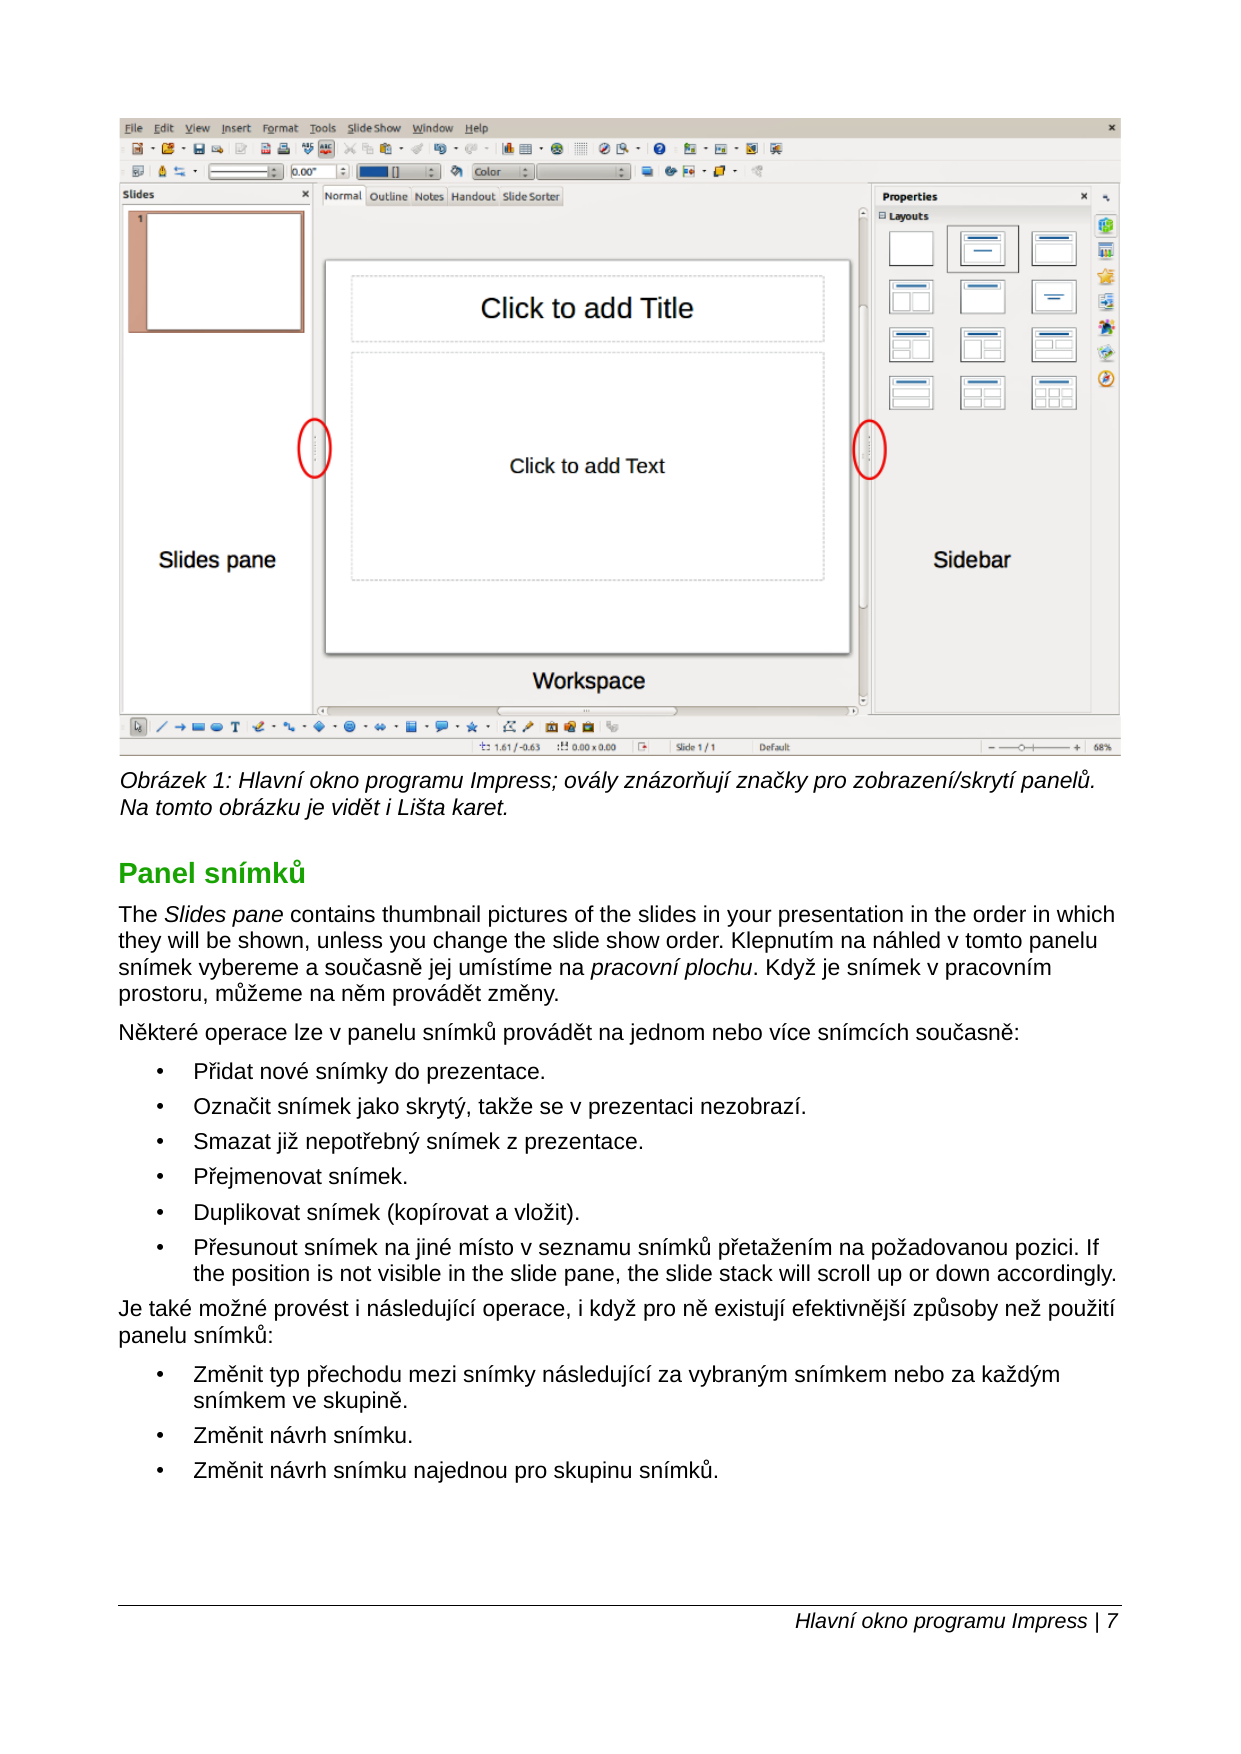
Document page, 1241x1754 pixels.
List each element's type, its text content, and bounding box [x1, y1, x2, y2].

picture [119, 118, 1121, 756]
subtitle Panel snímků [118, 856, 1122, 889]
list Smazat již nepotřebný snímek z prezentace. [156, 1128, 1122, 1154]
list Označit snímek jako skrytý, takže se v prezentaci nezobrazí. [156, 1093, 1122, 1119]
list Přidat nové snímky do prezentace. [156, 1058, 1122, 1084]
list Změnit typ přechodu mezi snímky následující za vybraným snímkem nebo za každým snímkem ve skupině. [156, 1361, 1122, 1413]
list Duplikovat snímek (kopírovat a vložit). [156, 1198, 1122, 1225]
list Některé operace lze v panelu snímků provádět na jednom nebo více snímcích současně: [118, 1019, 1122, 1045]
text The Slides pane contains thumbnail pictures of the slides in your presentation in the order in which they will be shown, unless you change the slide show order. Klepnutím na náhled v tomto panelu snímek vybereme a současně jej umístíme na pracovní plochu. Když je snímek v pracovním prostoru, můžeme na něm provádět změny. [118, 901, 1122, 1006]
list Přejmenovat snímek. [156, 1163, 1122, 1190]
list Změnit návrh snímku najednou pro skupinu snímků. [156, 1457, 1122, 1484]
text Obrázek 1: Hlavní okno programu Impress; ovály znázorňují značky pro zobrazení/skrytí panelů. Na tomto obrázku je vidět i Lišta karet. [119, 767, 1121, 820]
list Přesunout snímek na jiné místo v seznamu snímků přetažením na požadovanou pozici. If the position is not visible in the slide pane, the slide stack will scroll up or down accordingly. [156, 1234, 1122, 1286]
list Je také možné provést i následující operace, i když pro ně existují efektivnější způsoby než použití panelu snímků: [118, 1295, 1122, 1348]
list Změnit návrh snímku. [156, 1422, 1122, 1448]
